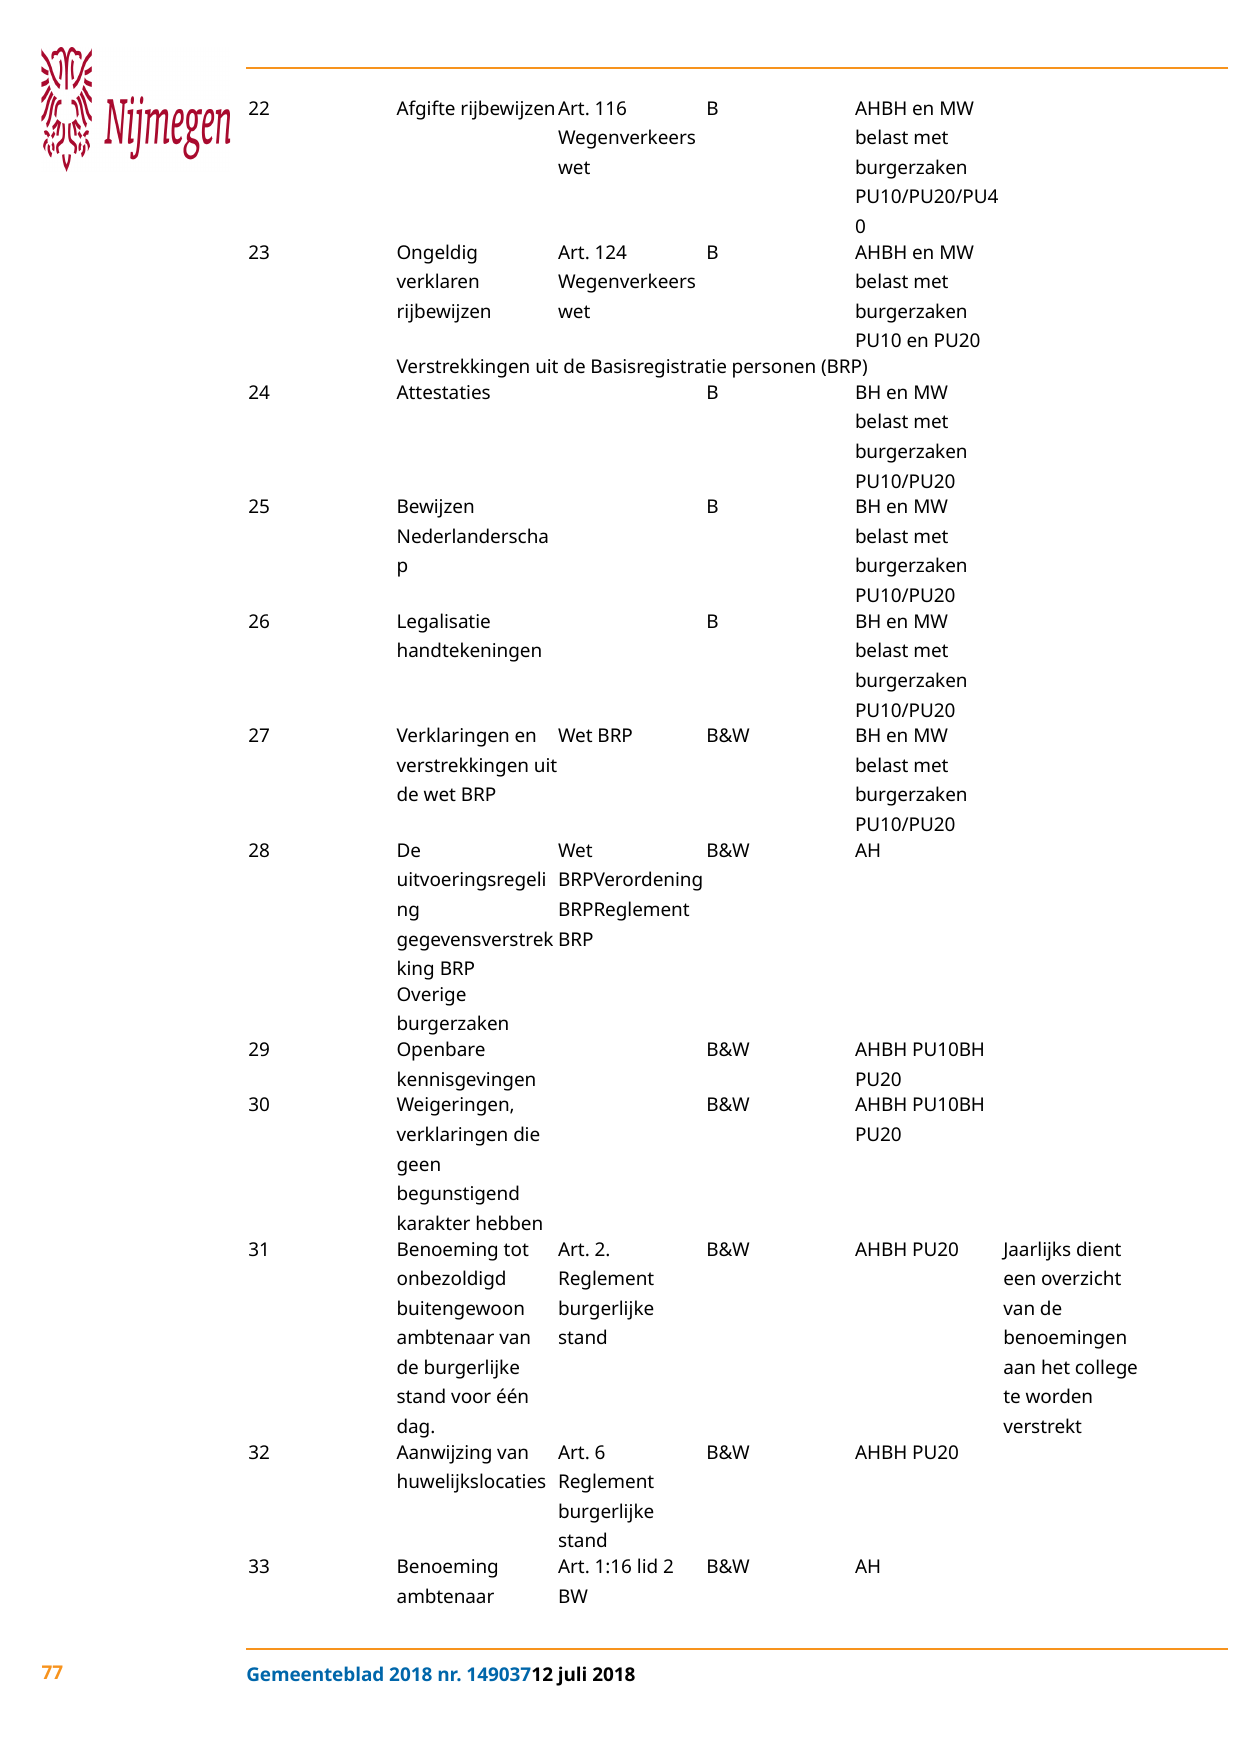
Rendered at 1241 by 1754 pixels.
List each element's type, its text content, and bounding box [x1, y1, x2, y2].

table_cell 22 [248, 95, 396, 239]
table_cell Verklaringen en verstrekkingen uit de wet BRP [396, 723, 558, 837]
table_cell [706, 981, 855, 1036]
table_cell [558, 608, 706, 722]
table_cell [248, 981, 396, 1036]
table_cell Wet BRP [558, 723, 706, 837]
table_cell [1003, 723, 1152, 837]
table_cell Benoeming tot onbezoldigd buitengewoon ambtenaar van de burgerlijke stand voor één dag. [396, 1236, 558, 1439]
table_cell Bewijzen Nederlanderschap [396, 494, 558, 608]
table_cell 25 [248, 494, 396, 608]
table_cell B&W [706, 1236, 855, 1439]
table_cell Art. 116 Wegenverkeerswet [558, 95, 706, 239]
table_cell B [706, 239, 855, 353]
table_cell [1003, 95, 1152, 239]
table_cell B&W [706, 837, 855, 981]
table_cell [1003, 1092, 1152, 1236]
table_cell AHBH PU20 [855, 1439, 1003, 1553]
table_cell AH [855, 837, 1003, 981]
table_cell B&W [706, 1554, 855, 1609]
table_cell Art. 6 Reglement burgerlijke stand [558, 1439, 706, 1553]
table_cell Overige burgerzaken [396, 981, 558, 1036]
table_cell 23 [248, 239, 396, 353]
table_cell BH en MW belast met burgerzaken PU10/PU20 [855, 723, 1003, 837]
table_cell AHBH PU20 [855, 1236, 1003, 1439]
table_cell AHBH en MW belast met burgerzaken PU10/PU20/PU40 [855, 95, 1003, 239]
table_cell Jaarlijks dient een overzicht van de benoemingen aan het college te worden verstrekt [1003, 1236, 1152, 1439]
table_cell AHBH PU10BH PU20 [855, 1092, 1003, 1236]
table_cell [558, 1036, 706, 1092]
table_cell Benoeming ambtenaar [396, 1554, 558, 1609]
table_cell B&W [706, 1036, 855, 1092]
table_cell B&W [706, 1092, 855, 1236]
table_cell AHBH PU10BH PU20 [855, 1036, 1003, 1092]
table_cell 26 [248, 608, 396, 722]
table_cell [1003, 1439, 1152, 1553]
table_cell [558, 379, 706, 493]
table_cell 29 [248, 1036, 396, 1092]
table_cell Art. 2. Reglement burgerlijke stand [558, 1236, 706, 1439]
table_cell B [706, 494, 855, 608]
table_cell 28 [248, 837, 396, 981]
picture [41, 47, 231, 172]
table_cell B [706, 379, 855, 493]
table_cell [558, 1092, 706, 1236]
table_cell Aanwijzing van huwelijkslocaties [396, 1439, 558, 1553]
table_cell [1003, 239, 1152, 353]
table_cell [1003, 837, 1152, 981]
table_cell [1003, 353, 1152, 379]
table_cell BH en MW belast met burgerzaken PU10/PU20 [855, 379, 1003, 493]
table_cell 31 [248, 1236, 396, 1439]
table_cell 27 [248, 723, 396, 837]
table_cell Art. 1:16 lid 2 BW [558, 1554, 706, 1609]
table_cell Verstrekkingen uit de Basisregistratie personen (BRP) [396, 353, 1003, 379]
table_cell Legalisatie handtekeningen [396, 608, 558, 722]
table_cell [558, 981, 706, 1036]
table_cell [558, 494, 706, 608]
table_cell De uitvoeringsregeling gegevensverstrekking BRP [396, 837, 558, 981]
table_cell [248, 353, 396, 379]
table_cell [855, 981, 1003, 1036]
table_cell Attestaties [396, 379, 558, 493]
table_cell Afgifte rijbewijzen [396, 95, 558, 239]
table_cell Art. 124 Wegenverkeerswet [558, 239, 706, 353]
table_cell [1003, 608, 1152, 722]
table_cell 30 [248, 1092, 396, 1236]
table_cell 32 [248, 1439, 396, 1553]
table_cell BH en MW belast met burgerzaken PU10/PU20 [855, 494, 1003, 608]
table_cell [1003, 379, 1152, 493]
table_cell Wet BRPVerordening BRPReglement BRP [558, 837, 706, 981]
table_cell AHBH en MW belast met burgerzaken PU10 en PU20 [855, 239, 1003, 353]
table_cell Weigeringen, verklaringen die geen begunstigend karakter hebben [396, 1092, 558, 1236]
table_cell AH [855, 1554, 1003, 1609]
table_cell B&W [706, 723, 855, 837]
table_cell [1003, 494, 1152, 608]
table_cell BH en MW belast met burgerzaken PU10/PU20 [855, 608, 1003, 722]
table_cell 24 [248, 379, 396, 493]
table_cell [1003, 1554, 1152, 1609]
table_cell B&W [706, 1439, 855, 1553]
table_cell Ongeldig verklaren rijbewijzen [396, 239, 558, 353]
table_cell Openbare kennisgevingen [396, 1036, 558, 1092]
table_cell [1003, 981, 1152, 1036]
table_cell 33 [248, 1554, 396, 1609]
table_cell [1003, 1036, 1152, 1092]
table_cell B [706, 608, 855, 722]
table_cell B [706, 95, 855, 239]
